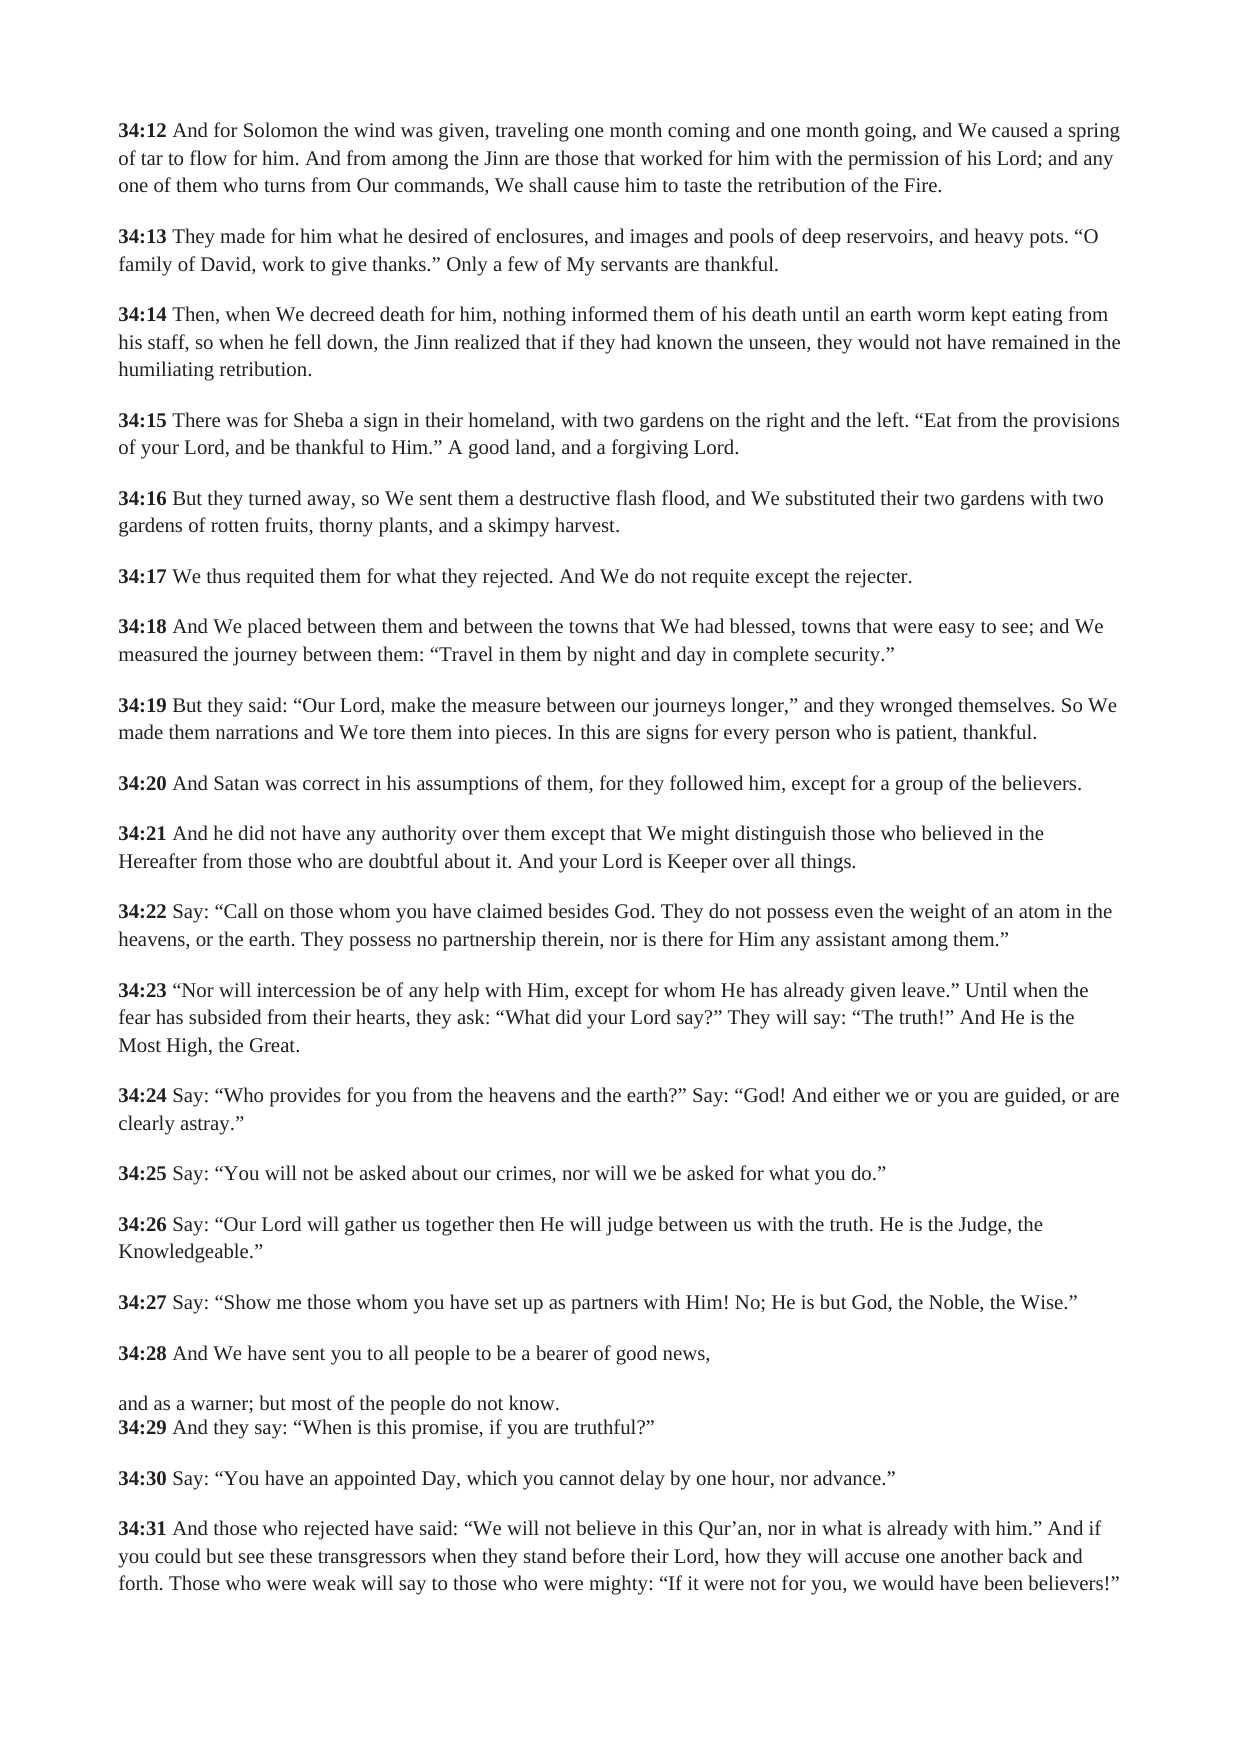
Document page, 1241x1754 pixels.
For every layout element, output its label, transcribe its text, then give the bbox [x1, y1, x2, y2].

text 34:18 And We placed between them and between the towns that We had blessed, towns that were easy to see; and We measured the journey between them: “Travel in them by night and day in complete security.” [118, 614, 1122, 666]
text 34:23 “Nor will intercession be of any help with Him, except for whom He has already given leave.” Until when the fear has subsided from their hearts, they ask: “What did your Lord say?” They will say: “The truth!” And He is the Most High, the Great. [118, 977, 1122, 1057]
text 34:24 Say: “Who provides for you from the heavens and the earth?” Say: “God! And either we or you are guided, or are clearly astray.” [118, 1083, 1122, 1135]
text 34:20 And Satan was correct in his assumptions of them, for they followed him, except for a group of the believers. [118, 771, 1122, 795]
text 34:13 They made for him what he desired of enclosures, and images and pools of deep reservoirs, and heavy pots. “O family of David, work to give thanks.” Only a few of My servants are thankful. [118, 224, 1122, 276]
text 34:12 And for Solomon the wind was given, traveling one month coming and one month going, and We caused a spring of tar to flow for him. And from among the Jinn are those that worked for him with the permission of his Lord; and any one of them who turns from Our commands, We shall cause him to taste the retribution of the Fire. [118, 118, 1122, 197]
text 34:31 And those who rejected have said: “We will not believe in this Qur’an, nor in what is already with him.” And if you could but see these transgressors when they stand before their Lord, how they will accuse one another back and forth. Those who were weak will say to those who were mighty: “If it were not for you, we would have been believers!” [118, 1516, 1122, 1595]
text 34:30 Say: “You have an appointed Day, which you cannot delay by one hour, nor advance.” [118, 1466, 1122, 1490]
text 34:14 Then, when We decreed death for him, nothing informed them of his death until an earth worm kept eating from his staff, so when he fell down, the Jinn realized that if they had known the unseen, they would not have remained in the humiliating retribution. [118, 302, 1122, 381]
text 34:17 We thus requited them for what they rejected. And We do not requite except the rejecter. [118, 564, 1122, 588]
text 34:27 Say: “Show me those whom you have set up as partners with Him! No; He is but God, the Noble, the Wise.” [118, 1290, 1122, 1314]
text and as a warner; but most of the people do not know. [118, 1391, 1122, 1415]
text 34:19 But they said: “Our Lord, make the measure between our journeys longer,” and they wronged themselves. So We made them narrations and We tore them into pieces. In this are signs for every person who is patient, thankful. [118, 693, 1122, 744]
text 34:26 Say: “Our Lord will gather us together then He will judge between us with the truth. He is the Judge, the Knowledgeable.” [118, 1212, 1122, 1263]
text 34:22 Say: “Call on those whom you have claimed besides God. They do not possess even the weight of an atom in the heavens, or the earth. They possess no partnership therein, nor is there for Him any assistant among them.” [118, 899, 1122, 951]
text 34:29 And they say: “When is this promise, if you are truthful?” [118, 1415, 1122, 1439]
text 34:15 There was for Sheba a sign in their homeland, with two gardens on the right and the left. “Eat from the provisions of your Lord, and be thankful to Him.” A good land, and a forgiving Lord. [118, 408, 1122, 459]
text 34:28 And We have sent you to all people to be a bearer of good news, [118, 1341, 1122, 1364]
text 34:21 And he did not have any authority over them except that We might distinguish those who believed in the Hereafter from those who are doubtful about it. And your Lord is Keeper over all things. [118, 821, 1122, 873]
text 34:16 But they turned away, so We sent them a destructive flash flood, and We substituted their two gardens with two gardens of rotten fruits, thorny plants, and a skimpy harvest. [118, 486, 1122, 537]
text 34:25 Say: “You will not be asked about our crimes, nor will we be asked for what you do.” [118, 1161, 1122, 1185]
